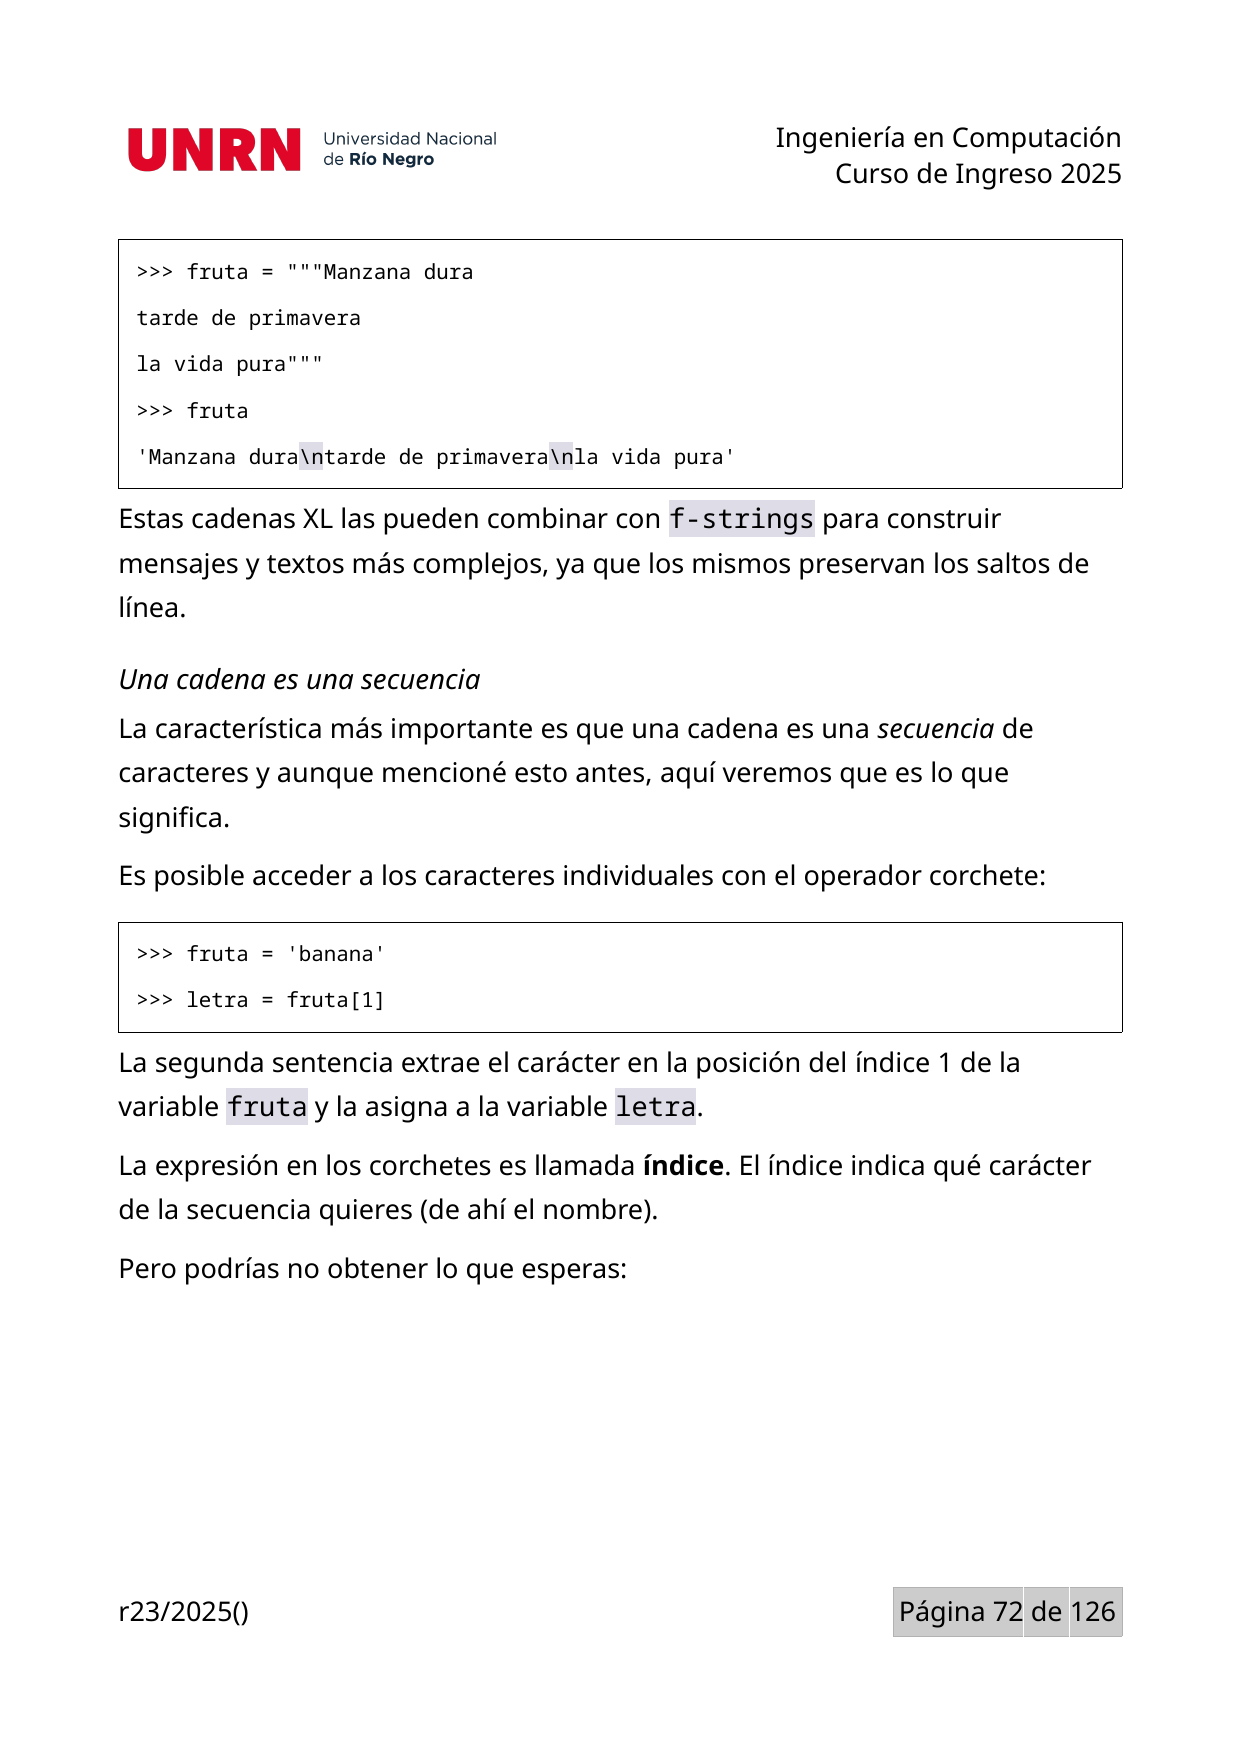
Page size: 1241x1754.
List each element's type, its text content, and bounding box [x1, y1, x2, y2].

picture [118, 118, 505, 180]
text Pero podrías no obtener lo que esperas: [118, 1249, 1122, 1286]
text La característica más importante es que una cadena es una secuencia de caracteres y aunque mencioné esto antes, aquí veremos que es lo que significa. [118, 710, 1122, 835]
text >>> fruta [119, 378, 1122, 424]
text >>> fruta = 'banana' [119, 923, 1122, 968]
text tarde de primavera [119, 285, 1122, 332]
text >>> letra = fruta[1] [119, 968, 1122, 1032]
text la vida pura""" [119, 332, 1122, 378]
text Es posible acceder a los caracteres individuales con el operador corchete: [118, 857, 1122, 894]
text La expresión en los corchetes es llamada índice. El índice indica qué carácter de la secuencia quieres (de ahí el nombre). [118, 1147, 1122, 1228]
text La segunda sentencia extrae el carácter en la posición del índice 1 de la variable fruta y la asigna a la variable letra. [118, 1044, 1122, 1125]
text >>> fruta = """Manzana dura [119, 240, 1122, 285]
text Estas cadenas XL las pueden combinar con f-strings para construir mensajes y textos más complejos, ya que los mismos preservan los saltos de línea. [118, 500, 1122, 625]
text 'Manzana dura\ntarde de primavera\nla vida pura' [119, 424, 1122, 488]
subtitle Una cadena es una secuencia [118, 659, 1122, 697]
